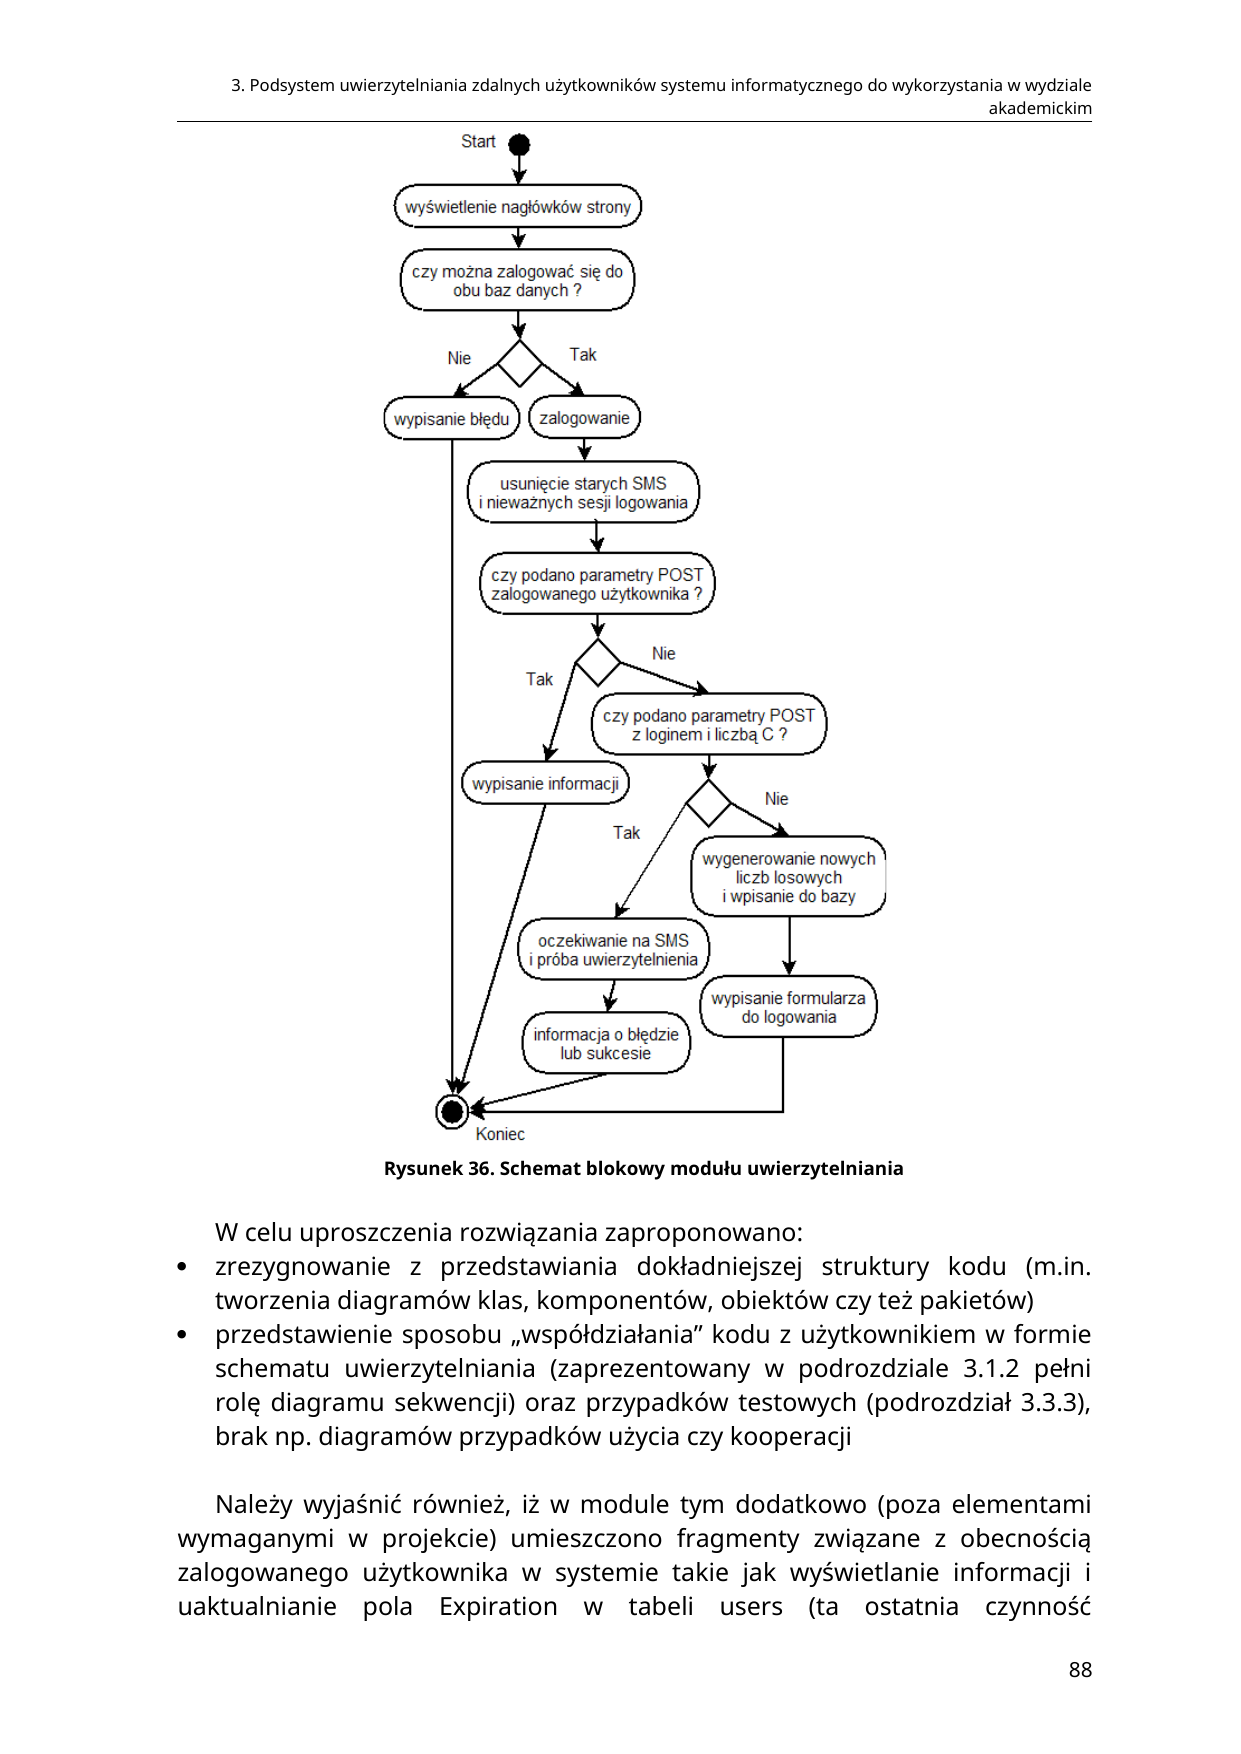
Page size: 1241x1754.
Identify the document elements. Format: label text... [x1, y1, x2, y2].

list zrezygnowanie z przedstawiania dokładniejszej struktury kodu (m.in. tworzenia diagramów klas, komponentów, obiektów czy też pakietów) [177, 1248, 1092, 1317]
list przedstawienie sposobu „współdziałania” kodu z użytkownikiem w formie schematu uwierzytelniania (zaprezentowany w podrozdziale 3.1.2 pełni rolę diagramu sekwencji) oraz przypadków testowych (podrozdział 3.3.3), brak np. diagramów przypadków użycia czy kooperacji [177, 1317, 1092, 1453]
text Rysunek 36. Schemat blokowy modułu uwierzytelniania [383, 1155, 946, 1180]
picture [383, 131, 887, 1146]
text W celu uproszczenia rozwiązania zaproponowano: [177, 1214, 1092, 1248]
text Należy wyjaśnić również, iż w module tym dodatkowo (poza elementami wymaganymi w projekcie) umieszczono fragmenty związane z obecnością zalogowanego użytkownika w systemie takie jak wyświetlanie informacji i uaktualnianie pola Expiration w tabeli users (ta ostatnia czynność [177, 1487, 1092, 1623]
